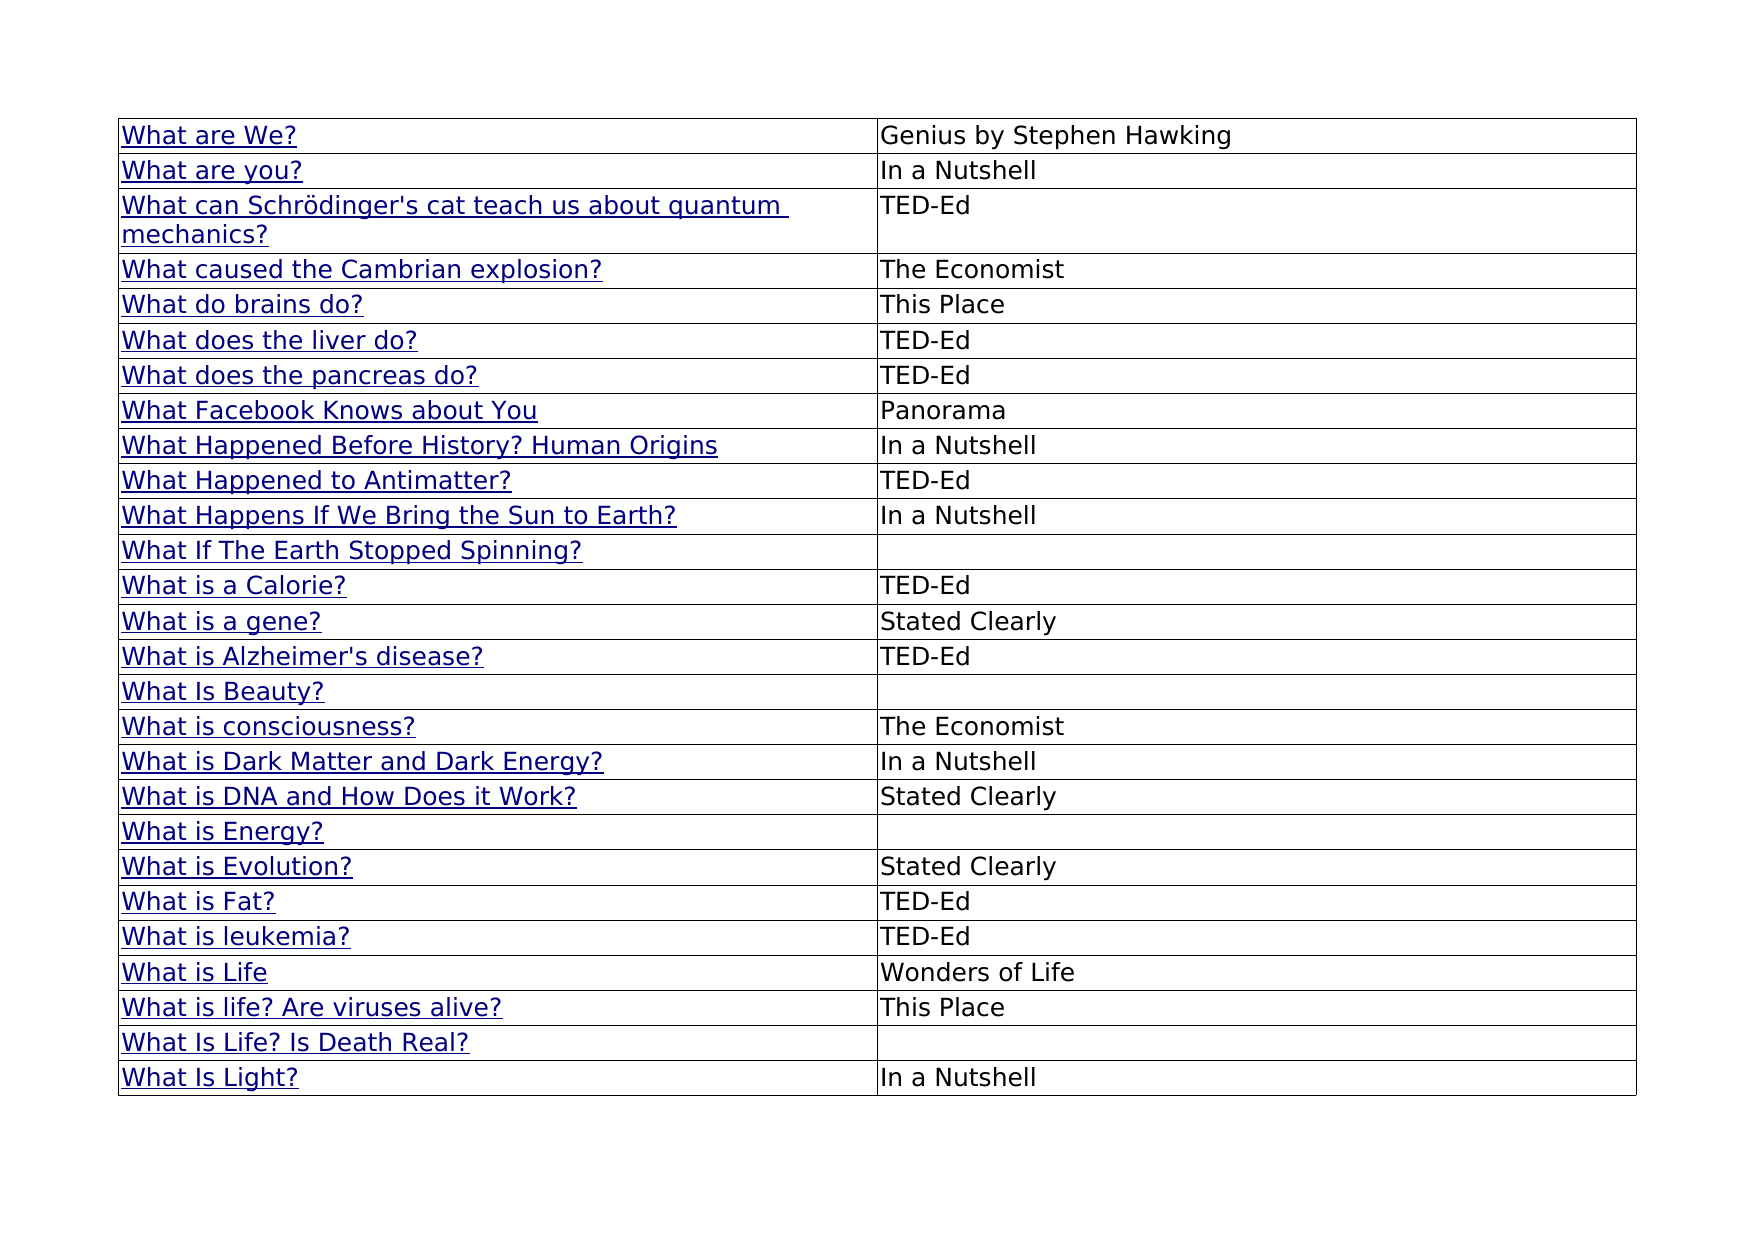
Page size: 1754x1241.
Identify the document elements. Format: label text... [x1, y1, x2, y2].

table_cell What can Schrödinger's cat teach us about quantum mechanics? [119, 189, 877, 253]
table_cell This Place [878, 289, 1636, 323]
table_cell Panorama [878, 394, 1636, 428]
table_cell In a Nutshell [878, 1061, 1636, 1095]
table_cell What is consciousness? [119, 710, 877, 744]
table_cell What is a Calorie? [119, 570, 877, 604]
table_cell What are We? [119, 119, 877, 153]
table_cell Wonders of Life [878, 956, 1636, 990]
table_cell What is leukemia? [119, 921, 877, 955]
table_cell What is Alzheimer's disease? [119, 640, 877, 674]
table_cell TED-Ed [878, 359, 1636, 393]
table_cell What Is Beauty? [119, 675, 877, 709]
table_cell [878, 675, 1636, 709]
table_cell What do brains do? [119, 289, 877, 323]
table_cell In a Nutshell [878, 154, 1636, 188]
table_cell What Facebook Knows about You [119, 394, 877, 428]
table_cell What does the pancreas do? [119, 359, 877, 393]
table_cell What Happens If We Bring the Sun to Earth? [119, 499, 877, 533]
table_cell What Is Light? [119, 1061, 877, 1095]
table_cell What Happened Before History? Human Origins [119, 429, 877, 463]
table_cell What Is Life? Is Death Real? [119, 1026, 877, 1060]
table_cell [878, 815, 1636, 849]
table_cell What is DNA and How Does it Work? [119, 780, 877, 814]
table_cell What does the liver do? [119, 324, 877, 358]
table_cell In a Nutshell [878, 745, 1636, 779]
table_cell Stated Clearly [878, 850, 1636, 884]
table_cell [878, 1026, 1636, 1060]
table_cell TED-Ed [878, 640, 1636, 674]
table_cell TED-Ed [878, 570, 1636, 604]
table_cell TED-Ed [878, 886, 1636, 919]
table_cell [878, 535, 1636, 568]
table_cell What are you? [119, 154, 877, 188]
table_cell What Happened to Antimatter? [119, 464, 877, 498]
table_cell TED-Ed [878, 324, 1636, 358]
table_cell What caused the Cambrian explosion? [119, 254, 877, 288]
table_cell What is Evolution? [119, 850, 877, 884]
table_cell Stated Clearly [878, 780, 1636, 814]
table_cell In a Nutshell [878, 429, 1636, 463]
table_cell This Place [878, 991, 1636, 1025]
table_cell Genius by Stephen Hawking [878, 119, 1636, 153]
table_cell TED-Ed [878, 464, 1636, 498]
table_cell The Economist [878, 710, 1636, 744]
table_cell The Economist [878, 254, 1636, 288]
table_cell What is a gene? [119, 605, 877, 639]
table_cell What is Fat? [119, 886, 877, 919]
table_cell What If The Earth Stopped Spinning? [119, 535, 877, 568]
table_cell What is Life [119, 956, 877, 990]
table_cell What is Dark Matter and Dark Energy? [119, 745, 877, 779]
table_cell What is Energy? [119, 815, 877, 849]
table_cell In a Nutshell [878, 499, 1636, 533]
table_cell TED-Ed [878, 189, 1636, 253]
table_cell Stated Clearly [878, 605, 1636, 639]
table_cell TED-Ed [878, 921, 1636, 955]
table_cell What is life? Are viruses alive? [119, 991, 877, 1025]
